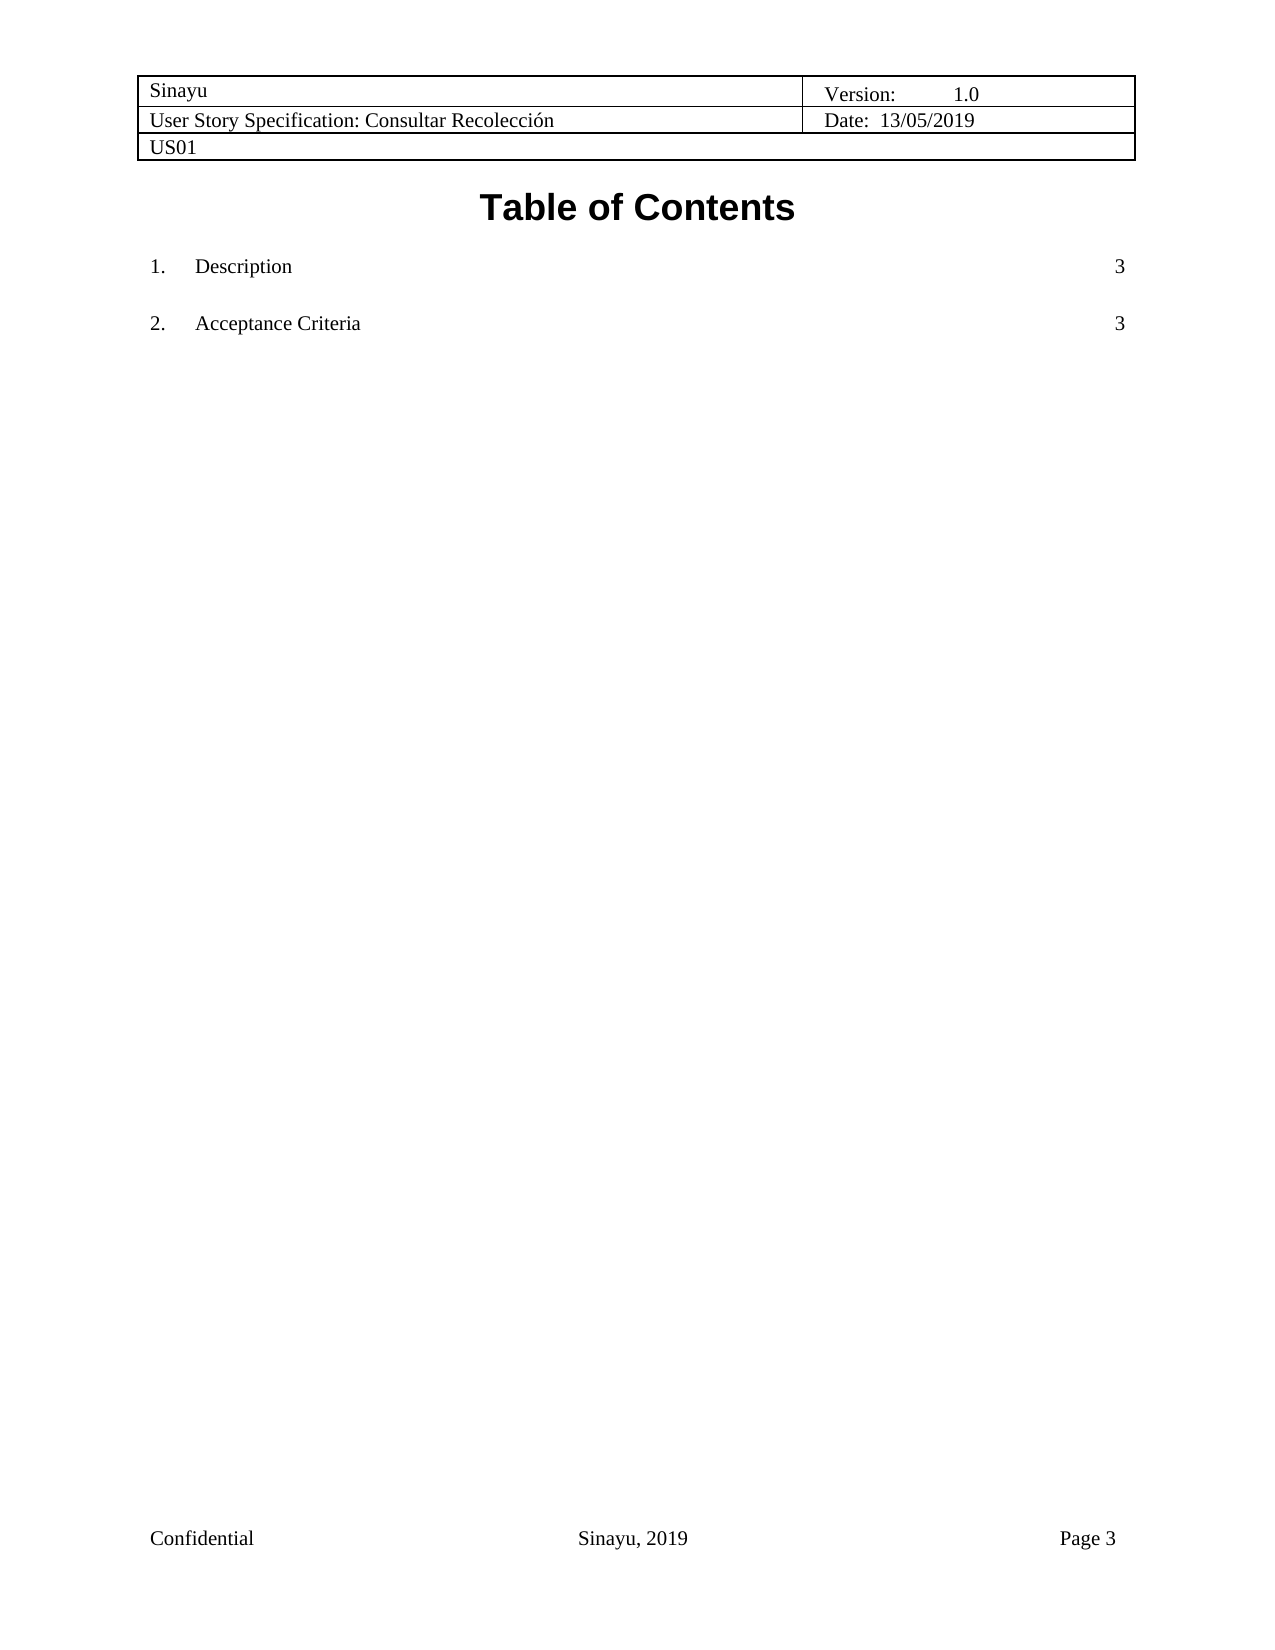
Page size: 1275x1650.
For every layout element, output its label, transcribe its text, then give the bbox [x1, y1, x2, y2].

subtitle Table of Contents [150, 185, 1125, 228]
text 1. Description 3 [150, 253, 1050, 278]
text 2. Acceptance Criteria 3 [150, 310, 1050, 335]
